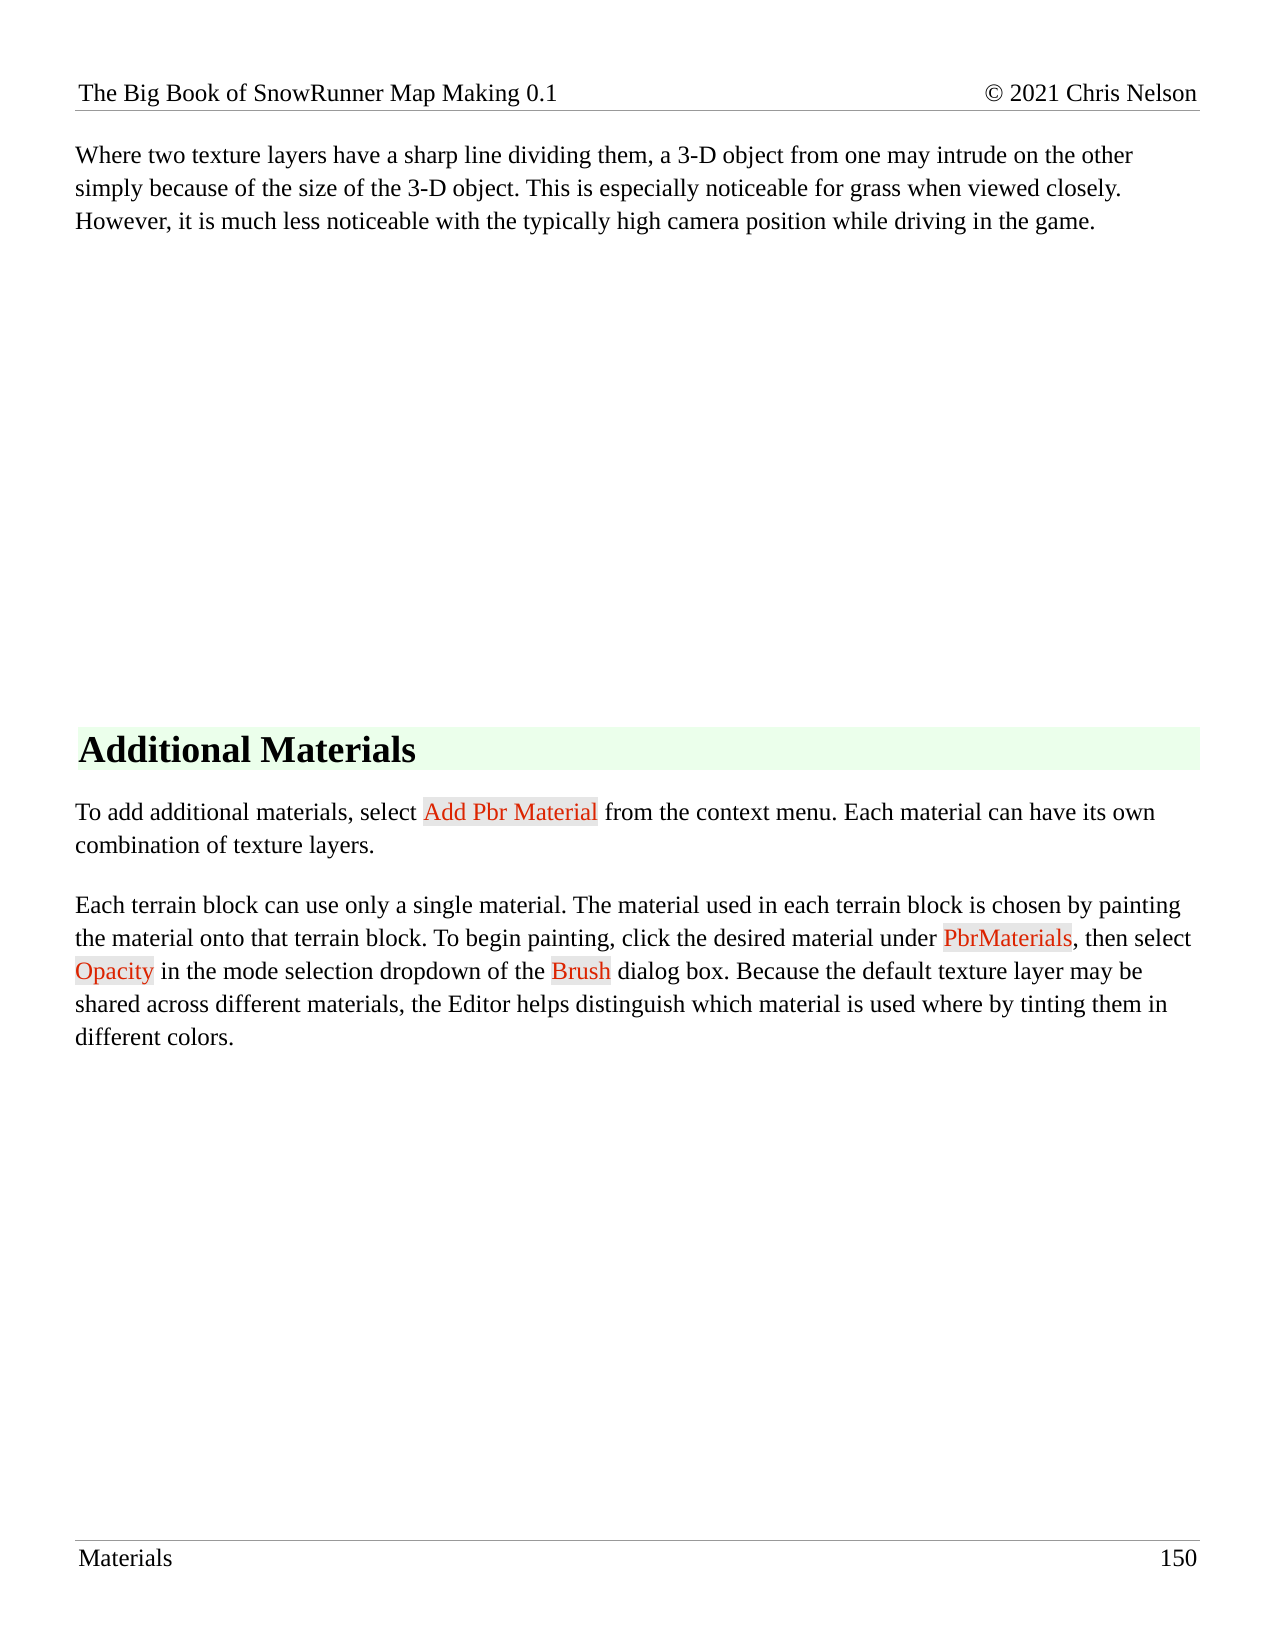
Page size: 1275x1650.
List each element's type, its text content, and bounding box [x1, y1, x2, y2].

text To add additional materials, select Add Pbr Material from the context menu. Each material can have its own combination of texture layers. [75, 797, 1200, 859]
text Where two texture layers have a sharp line dividing them, a 3‑D object from one may intrude on the other simply because of the size of the 3‑D object. This is especially noticeable for grass when viewed closely. However, it is much less noticeable with the typically high camera position while driving in the game. [75, 140, 1200, 235]
subtitle Additional Materials [78, 727, 1200, 770]
text Each terrain block can use only a single material. The material used in each terrain block is chosen by painting the material onto that terrain block. To begin painting, click the desired material under PbrMaterials, then select Opacity in the mode selection dropdown of the Brush dialog box. Because the default texture layer may be shared across different materials, the Editor helps distinguish which material is used where by tinting them in different colors. [75, 890, 1200, 1051]
